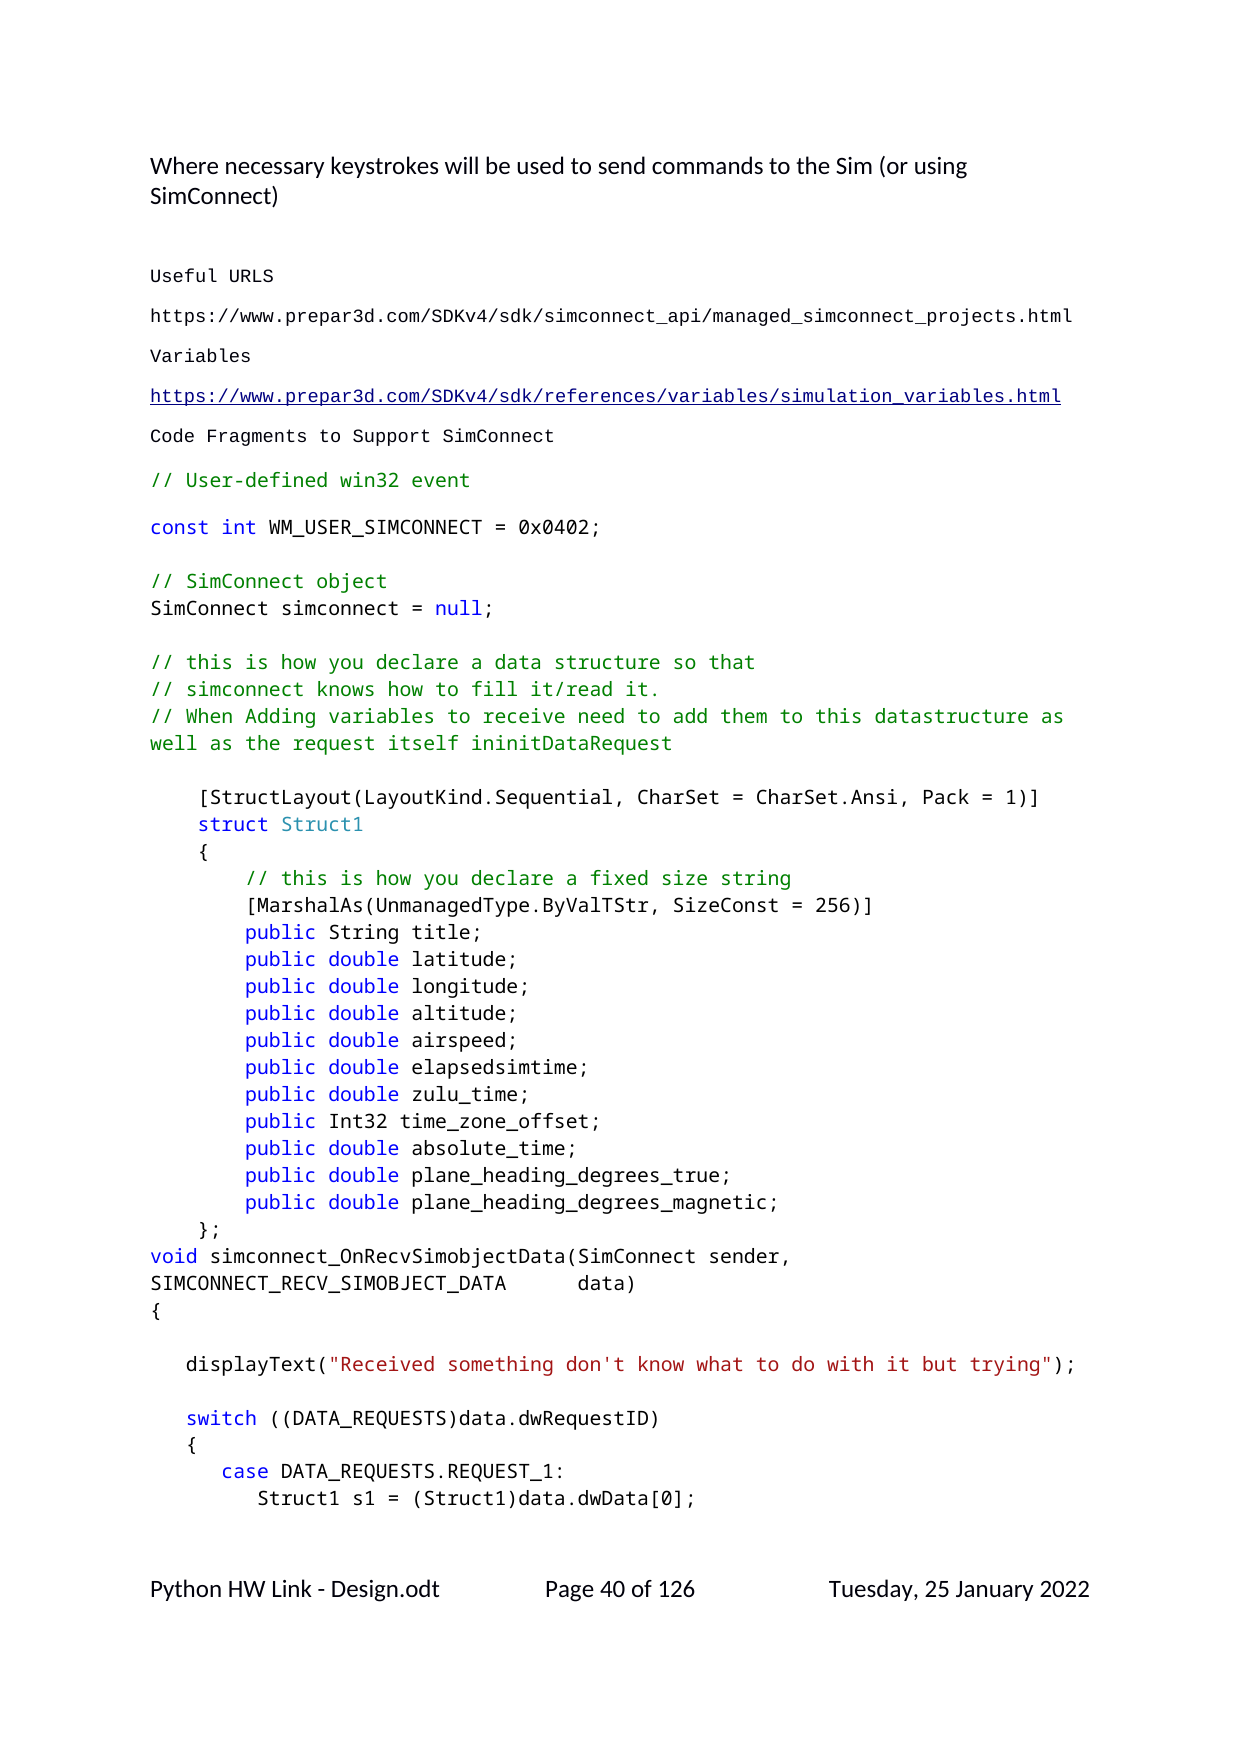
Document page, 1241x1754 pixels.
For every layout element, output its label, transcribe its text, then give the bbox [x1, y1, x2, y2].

text public Int32 time_zone_offset; [150, 1107, 1090, 1134]
text public double airspeed; [150, 1026, 1090, 1053]
text { [150, 837, 1090, 864]
text case DATA_REQUESTS.REQUEST_1: [150, 1458, 1090, 1485]
text // When Adding variables to receive need to add them to this datastructure as well as the request itself ininitDataRequest [150, 702, 1090, 756]
text public String title; [150, 918, 1090, 945]
text public double absolute_time; [150, 1134, 1090, 1161]
text // this is how you declare a fixed size string [150, 864, 1090, 891]
text public double latitude; [150, 945, 1090, 972]
text [StructLayout(LayoutKind.Sequential, CharSet = CharSet.Ansi, Pack = 1)] [150, 783, 1090, 810]
text { [150, 1431, 1090, 1458]
text public double longitude; [150, 972, 1090, 999]
text public double zulu_time; [150, 1080, 1090, 1107]
text https://www.prepar3d.com/SDKv4/sdk/simconnect_api/managed_simconnect_projects.html [150, 307, 1090, 328]
text struct Struct1 [150, 810, 1090, 837]
text [MarshalAs(UnmanagedType.ByValTStr, SizeConst = 256)] [150, 891, 1090, 918]
text Where necessary keystrokes will be used to send commands to the Sim (or using SimConnect) [150, 150, 1090, 211]
text Struct1 s1 = (Struct1)data.dwData[0]; [150, 1485, 1090, 1512]
text { [150, 1296, 1090, 1323]
text SimConnect simconnect = null; [150, 594, 1090, 621]
text public double plane_heading_degrees_magnetic; [150, 1188, 1090, 1215]
text public double plane_heading_degrees_true; [150, 1161, 1090, 1188]
text const int WM_USER_SIMCONNECT = 0x0402; [150, 513, 1090, 540]
text Useful URLS [150, 267, 1090, 288]
text https://www.prepar3d.com/SDKv4/sdk/references/variables/simulation_variables.html [150, 387, 1090, 408]
text // simconnect knows how to fill it/read it. [150, 675, 1090, 702]
text // User-defined win32 event [150, 467, 1090, 493]
text // this is how you declare a data structure so that [150, 648, 1090, 675]
text public double altitude; [150, 999, 1090, 1026]
text public double elapsedsimtime; [150, 1053, 1090, 1080]
text }; [150, 1215, 1090, 1242]
text Variables [150, 347, 1090, 368]
text switch ((DATA_REQUESTS)data.dwRequestID) [150, 1404, 1090, 1431]
text // SimConnect object [150, 567, 1090, 594]
text Code Fragments to Support SimConnect [150, 427, 1090, 448]
text void simconnect_OnRecvSimobjectData(SimConnect sender, SIMCONNECT_RECV_SIMOBJECT_DATA data) [150, 1242, 1090, 1296]
text displayText("Received something don't know what to do with it but trying"); [150, 1350, 1090, 1377]
